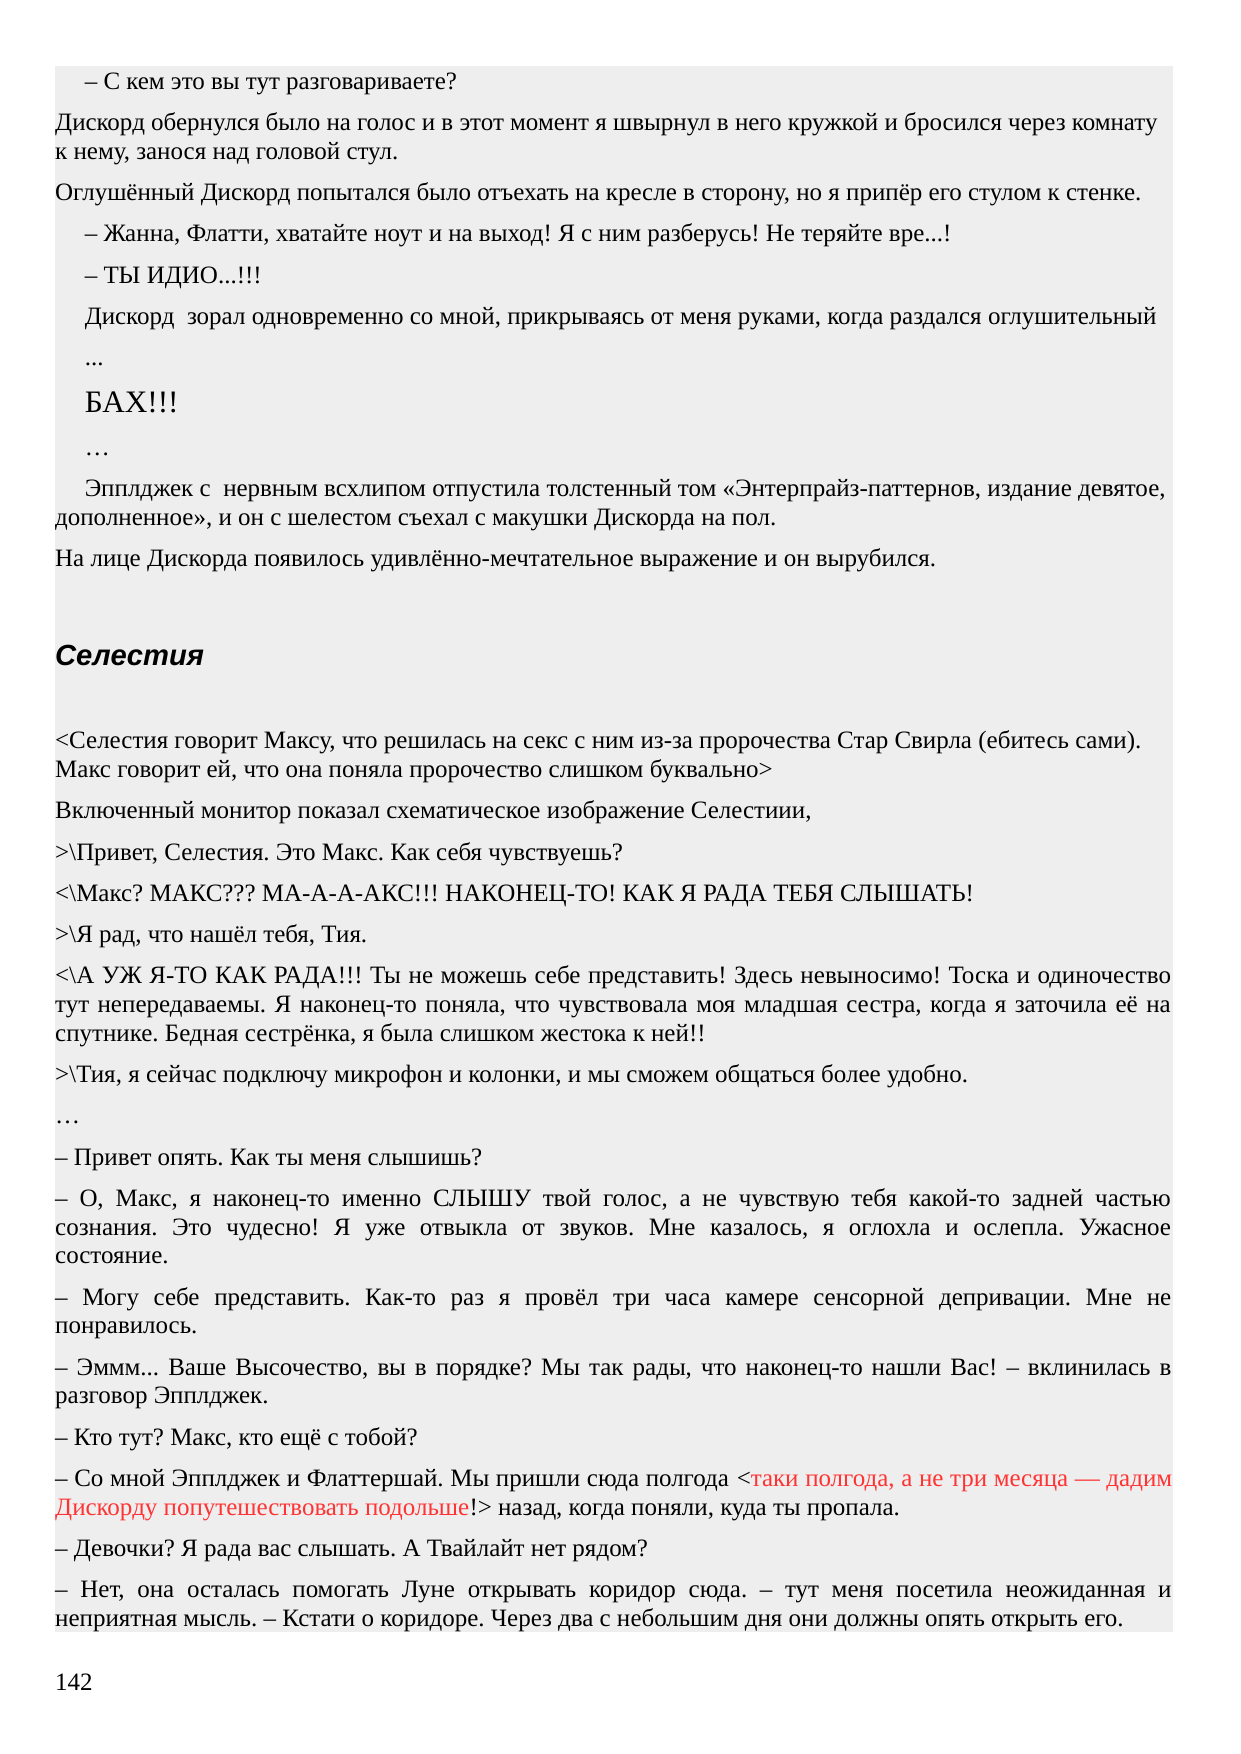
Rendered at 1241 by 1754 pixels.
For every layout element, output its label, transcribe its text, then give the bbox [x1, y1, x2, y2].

text – Привет опять. Как ты меня слышишь? [55, 1142, 1173, 1171]
text <Селестия говорит Максу, что решилась на секс с ним из-за пророчества Стар Свирла (ебитесь сами). Макс говорит ей, что она поняла пророчество слишком буквально> [55, 726, 1173, 783]
text <\Макс? МАКС??? МА-А-А-АКС!!! НАКОНЕЦ-ТО! КАК Я РАДА ТЕБЯ СЛЫШАТЬ! [55, 878, 1173, 907]
text – Кто тут? Макс, кто ещё с тобой? [55, 1422, 1173, 1451]
text ... [55, 342, 1173, 371]
text … [55, 432, 1173, 461]
text >\Привет, Селестия. Это Макс. Как себя чувствуешь? [55, 837, 1173, 866]
text – С кем это вы тут разговариваете? [55, 66, 1173, 95]
text – Эммм... Ваше Высочество, вы в порядке? Мы так рады, что наконец-то нашли Вас! – вклинилась в разговор Эпплджек. [55, 1352, 1173, 1409]
text – Могу себе представить. Как-то раз я провёл три часа камере сенсорной депривации. Мне не понравилось. [55, 1282, 1173, 1339]
text – Жанна, Флатти, хватайте ноут и на выход! Я с ним разберусь! Не теряйте вре...! [55, 218, 1173, 247]
text На лице Дискорда появилось удивлённо-мечтательное выражение и он вырубился. [55, 543, 1173, 572]
text Оглушённый Дискорд попытался было отъехать на кресле в сторону, но я припёр его стулом к стенке. [55, 177, 1173, 206]
text – О, Макс, я наконец-то именно СЛЫШУ твой голос, а не чувствую тебя какой-то задней частью сознания. Это чудесно! Я уже отвыкла от звуков. Мне казалось, я оглохла и ослепла. Ужасное состояние. [55, 1183, 1173, 1269]
text – ТЫ ИДИО...!!! [55, 260, 1173, 288]
list Дискорд обернулся было на голос и в этот момент я швырнул в него кружкой и бросился через комнату к нему, занося над головой стул. [55, 107, 1173, 165]
text – Со мной Эпплджек и Флаттершай. Мы пришли сюда полгода <таки полгода, а не три месяца — дадим Дискорду попутешествовать подольше!> назад, когда поняли, куда ты пропала. [55, 1463, 1173, 1521]
text Включенный монитор показал схематическое изображение Селестиии, [55, 796, 1173, 824]
text <\А УЖ Я-ТО КАК РАДА!!! Ты не можешь себе представить! Здесь невыносимо! Тоска и одиночество тут непередаваемы. Я наконец-то поняла, что чувствовала моя младшая сестра, когда я заточила её на спутнике. Бедная сестрёнка, я была слишком жестока к ней!! [55, 961, 1173, 1047]
subtitle Селестия [55, 638, 1173, 672]
text БАХ!!! [55, 383, 1173, 419]
text – Нет, она осталась помогать Луне открывать коридор сюда. – тут меня посетила неожиданная и неприятная мысль. – Кстати о коридоре. Через два с небольшим дня они должны опять открыть его. [55, 1574, 1173, 1632]
text … [55, 1101, 1173, 1129]
text Дискорд зорал одновременно со мной, прикрываясь от меня руками, когда раздался оглушительный [55, 301, 1173, 330]
text >\Я рад, что нашёл тебя, Тия. [55, 919, 1173, 948]
text >\Тия, я сейчас подключу микрофон и колонки, и мы сможем общаться более удобно. [55, 1059, 1173, 1088]
text – Девочки? Я рада вас слышать. А Твайлайт нет рядом? [55, 1533, 1173, 1562]
text Эпплджек с нервным всхлипом отпустила толстенный том «Энтерпрайз-паттернов, издание девятое, дополненное», и он с шелестом съехал с макушки Дискорда на пол. [55, 473, 1173, 531]
